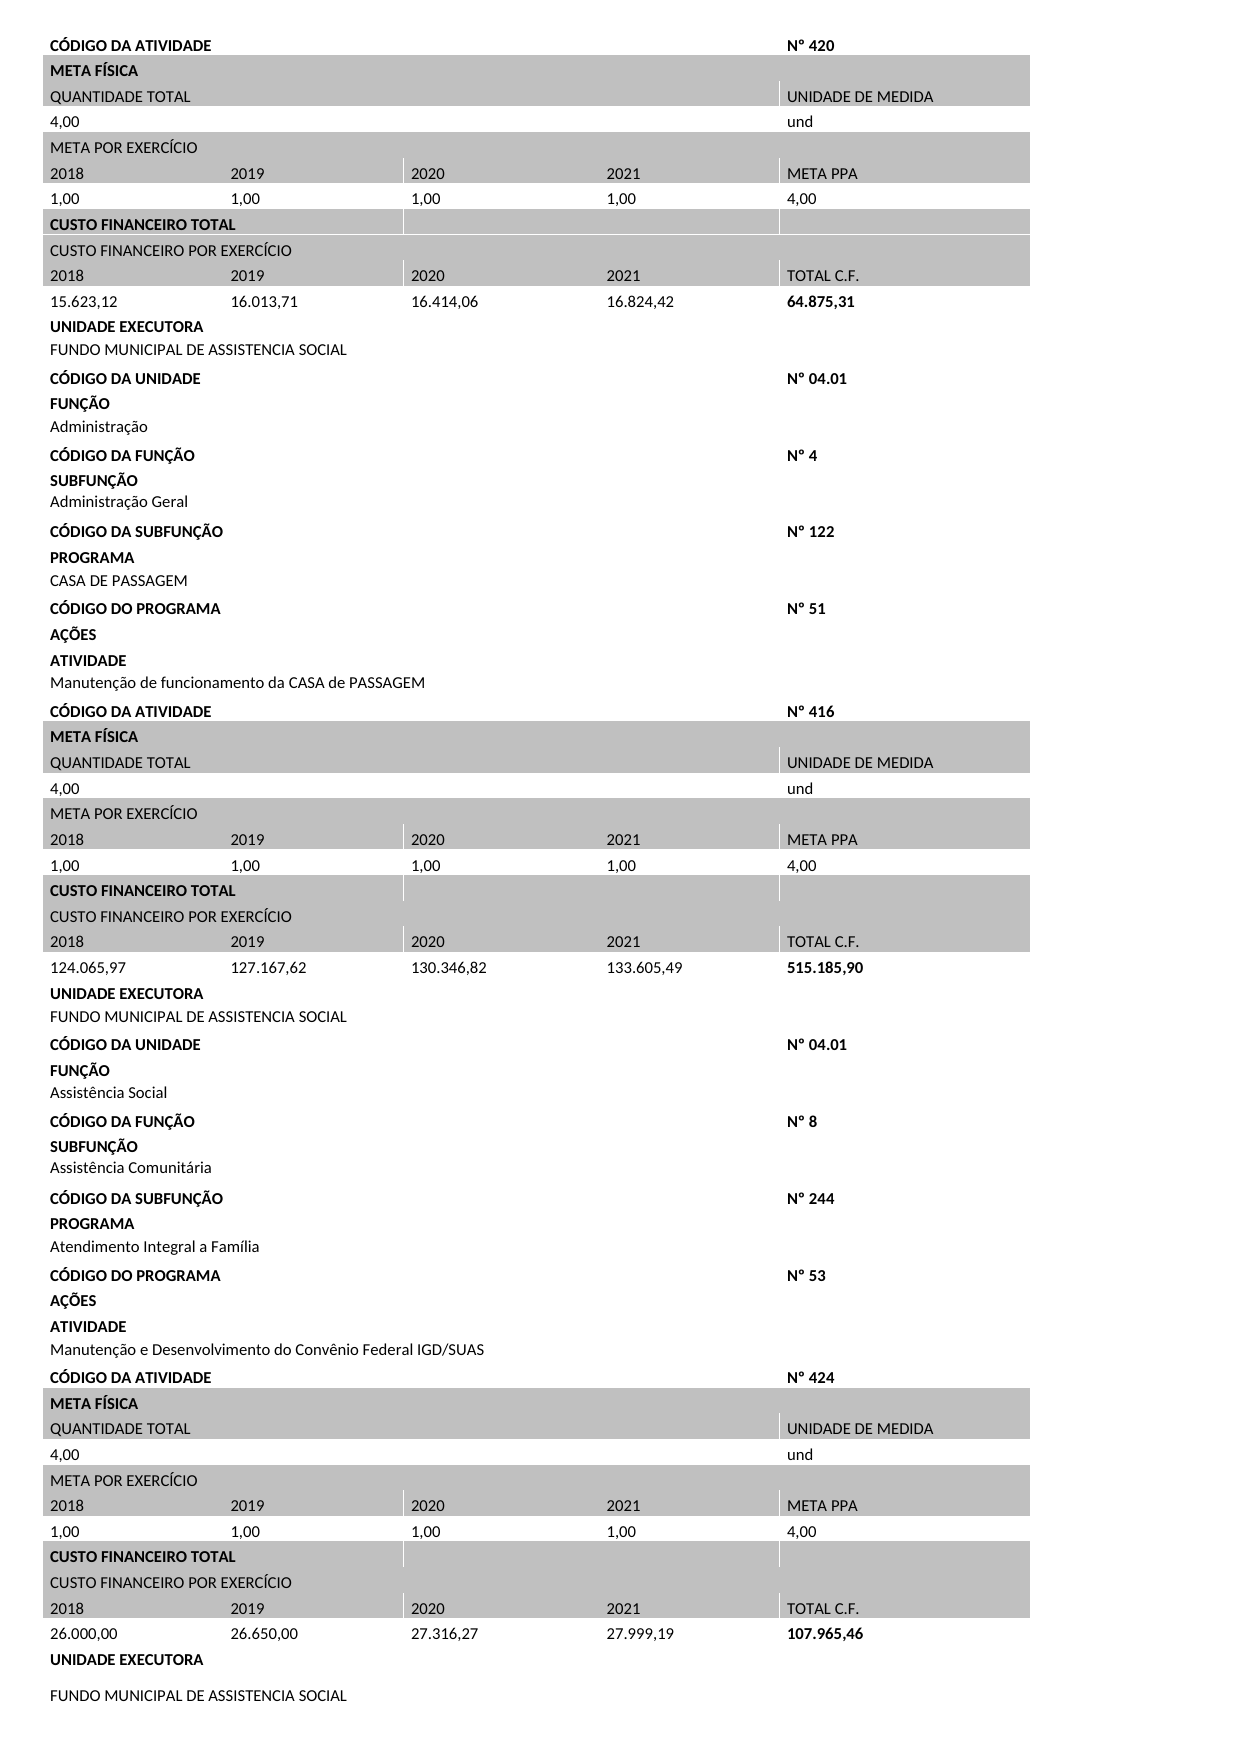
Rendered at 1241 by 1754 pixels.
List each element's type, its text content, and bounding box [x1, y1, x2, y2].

table_cell CÓDIGO DA FUNÇÃO [43, 440, 779, 465]
table_cell TOTAL C.F. [780, 1593, 1030, 1618]
table_cell 2021 [599, 158, 779, 183]
table_cell 1,00 [599, 183, 779, 209]
table_cell CÓDIGO DO PROGRAMA [43, 1260, 779, 1285]
table_cell 2019 [223, 1490, 403, 1516]
table_cell 133.605,49 [599, 952, 779, 978]
table_cell CUSTO FINANCEIRO POR EXERCÍCIO [43, 901, 1030, 926]
table_cell 15.623,12 [43, 286, 223, 311]
table_cell CASA DE PASSAGEM [43, 568, 1030, 593]
table_cell 2020 [404, 260, 599, 286]
table_cell 4,00 [43, 773, 223, 798]
table_cell 124.065,97 [43, 952, 223, 978]
table_cell [599, 1439, 779, 1464]
table_cell QUANTIDADE TOTAL [43, 1413, 779, 1439]
table_cell 16.824,42 [599, 286, 779, 311]
table_cell Nº 04.01 [780, 363, 1030, 388]
table_cell 1,00 [599, 850, 779, 875]
table_cell QUANTIDADE TOTAL [43, 81, 779, 106]
table_cell 2020 [404, 158, 599, 183]
table_cell und [780, 106, 1030, 132]
table_cell 2021 [599, 824, 779, 849]
table_cell 2019 [223, 926, 403, 952]
table_cell FUNÇÃO [43, 1055, 1030, 1080]
table_cell 2021 [599, 260, 779, 286]
table_cell CÓDIGO DA UNIDADE [43, 363, 779, 388]
table_cell ATIVIDADE [43, 645, 1030, 670]
table_cell TOTAL C.F. [780, 260, 1030, 286]
table_cell CÓDIGO DA ATIVIDADE [43, 30, 779, 55]
table_cell TOTAL C.F. [780, 926, 1030, 952]
table_cell Manutenção e Desenvolvimento do Convênio Federal IGD/SUAS [43, 1336, 1030, 1362]
table_cell 1,00 [599, 1516, 779, 1541]
table_cell 2018 [43, 1490, 223, 1516]
table_cell 1,00 [404, 850, 599, 875]
table_cell META FÍSICA [43, 55, 1030, 81]
table_cell 27.999,19 [599, 1618, 779, 1644]
table_cell [599, 209, 779, 234]
table_cell META FÍSICA [43, 721, 1030, 747]
table_cell 27.316,27 [404, 1618, 599, 1644]
table_cell Manutenção de funcionamento da CASA de PASSAGEM [43, 670, 1030, 696]
table_cell 2020 [404, 1490, 599, 1516]
table_cell Nº 53 [780, 1260, 1030, 1285]
table_cell 2020 [404, 824, 599, 849]
table_cell und [780, 773, 1030, 798]
table_cell 64.875,31 [780, 286, 1030, 311]
table_cell SUBFUNÇÃO [43, 1131, 1030, 1157]
table_cell Nº 8 [780, 1106, 1030, 1131]
table_cell [404, 106, 599, 132]
table_cell [223, 1439, 403, 1464]
table_cell META POR EXERCÍCIO [43, 798, 1030, 824]
table_cell Assistência Comunitária [43, 1157, 1030, 1183]
table_cell CÓDIGO DA SUBFUNÇÃO [43, 1183, 779, 1208]
table_cell 1,00 [43, 183, 223, 209]
table_cell 4,00 [780, 850, 1030, 875]
table_cell SUBFUNÇÃO [43, 465, 1030, 491]
table_cell PROGRAMA [43, 1208, 1030, 1234]
table_cell 2021 [599, 1593, 779, 1618]
table_cell 1,00 [404, 183, 599, 209]
table_cell QUANTIDADE TOTAL [43, 747, 779, 773]
table_cell [780, 1541, 1030, 1567]
table_cell PROGRAMA [43, 542, 1030, 568]
table_cell Nº 4 [780, 440, 1030, 465]
table_cell 2019 [223, 1593, 403, 1618]
table_cell 515.185,90 [780, 952, 1030, 978]
table_cell 2021 [599, 926, 779, 952]
table_cell UNIDADE EXECUTORA [43, 311, 1030, 337]
table_cell 1,00 [223, 183, 403, 209]
table_cell 1,00 [223, 850, 403, 875]
table_cell [404, 773, 599, 798]
table_cell Nº 122 [780, 516, 1030, 542]
table_cell FUNDO MUNICIPAL DE ASSISTENCIA SOCIAL [43, 1670, 1030, 1721]
table_cell 127.167,62 [223, 952, 403, 978]
table_cell Nº 424 [780, 1362, 1030, 1388]
table_cell 4,00 [780, 183, 1030, 209]
table_cell 2018 [43, 260, 223, 286]
table_cell Nº 420 [780, 30, 1030, 55]
table_cell 1,00 [43, 850, 223, 875]
table_cell 2020 [404, 926, 599, 952]
table_cell [223, 773, 403, 798]
table_cell META PPA [780, 824, 1030, 849]
table_cell [404, 1439, 599, 1464]
table_cell [404, 875, 599, 901]
table_cell CÓDIGO DA ATIVIDADE [43, 696, 779, 721]
table_cell UNIDADE EXECUTORA [43, 1644, 1030, 1669]
table_cell CUSTO FINANCEIRO TOTAL [43, 209, 403, 234]
table_cell [599, 875, 779, 901]
table_cell 2018 [43, 1593, 223, 1618]
table_cell [223, 106, 403, 132]
table_cell UNIDADE DE MEDIDA [780, 1413, 1030, 1439]
table_cell [780, 209, 1030, 234]
table_cell 2021 [599, 1490, 779, 1516]
table_cell META PPA [780, 158, 1030, 183]
table_cell 2019 [223, 260, 403, 286]
table_cell AÇÕES [43, 619, 1030, 644]
table_cell Assistência Social [43, 1080, 1030, 1106]
table_cell [780, 875, 1030, 901]
table_cell META POR EXERCÍCIO [43, 1465, 1030, 1490]
table_cell Administração [43, 414, 1030, 439]
table_cell 130.346,82 [404, 952, 599, 978]
table_cell [599, 106, 779, 132]
table_cell UNIDADE DE MEDIDA [780, 81, 1030, 106]
table_cell Nº 51 [780, 593, 1030, 619]
table_cell 4,00 [780, 1516, 1030, 1541]
table_cell 2018 [43, 158, 223, 183]
table_header [35, 30, 1240, 1721]
table_cell META PPA [780, 1490, 1030, 1516]
table_cell 2019 [223, 824, 403, 849]
table_cell ATIVIDADE [43, 1311, 1030, 1336]
table_cell 16.013,71 [223, 286, 403, 311]
table_cell 2018 [43, 926, 223, 952]
table_cell 4,00 [43, 106, 223, 132]
table_cell Atendimento Integral a Família [43, 1234, 1030, 1259]
table_cell 4,00 [43, 1439, 223, 1464]
table_cell CÓDIGO DA ATIVIDADE [43, 1362, 779, 1388]
table_cell AÇÕES [43, 1285, 1030, 1311]
table_cell FUNÇÃO [43, 388, 1030, 414]
table_cell CUSTO FINANCEIRO TOTAL [43, 875, 403, 901]
table_cell [404, 1541, 599, 1567]
table_cell 2019 [223, 158, 403, 183]
table_cell CÓDIGO DA UNIDADE [43, 1029, 779, 1054]
table_cell 16.414,06 [404, 286, 599, 311]
table_cell FUNDO MUNICIPAL DE ASSISTENCIA SOCIAL [43, 337, 1030, 363]
table_cell CUSTO FINANCEIRO POR EXERCÍCIO [43, 1567, 1030, 1593]
table_cell UNIDADE EXECUTORA [43, 978, 1030, 1003]
table_cell 1,00 [223, 1516, 403, 1541]
table_cell CÓDIGO DA FUNÇÃO [43, 1106, 779, 1131]
table_cell 2020 [404, 1593, 599, 1618]
table_cell Nº 244 [780, 1183, 1030, 1208]
table_cell CÓDIGO DA SUBFUNÇÃO [43, 516, 779, 542]
table_cell und [780, 1439, 1030, 1464]
table_cell Administração Geral [43, 491, 1030, 516]
table_cell 2018 [43, 824, 223, 849]
table_cell FUNDO MUNICIPAL DE ASSISTENCIA SOCIAL [43, 1003, 1030, 1029]
table_cell 26.650,00 [223, 1618, 403, 1644]
table_cell 26.000,00 [43, 1618, 223, 1644]
table_cell Nº 416 [780, 696, 1030, 721]
table_cell [404, 209, 599, 234]
table_cell 1,00 [404, 1516, 599, 1541]
table_cell [599, 1541, 779, 1567]
table_cell [599, 773, 779, 798]
table_cell CUSTO FINANCEIRO TOTAL [43, 1541, 403, 1567]
table_cell Nº 04.01 [780, 1029, 1030, 1054]
table_cell CÓDIGO DO PROGRAMA [43, 593, 779, 619]
table_cell 107.965,46 [780, 1618, 1030, 1644]
table_cell 1,00 [43, 1516, 223, 1541]
table_cell META FÍSICA [43, 1388, 1030, 1413]
table_cell CUSTO FINANCEIRO POR EXERCÍCIO [43, 235, 1030, 260]
table_cell META POR EXERCÍCIO [43, 132, 1030, 158]
table_cell UNIDADE DE MEDIDA [780, 747, 1030, 773]
